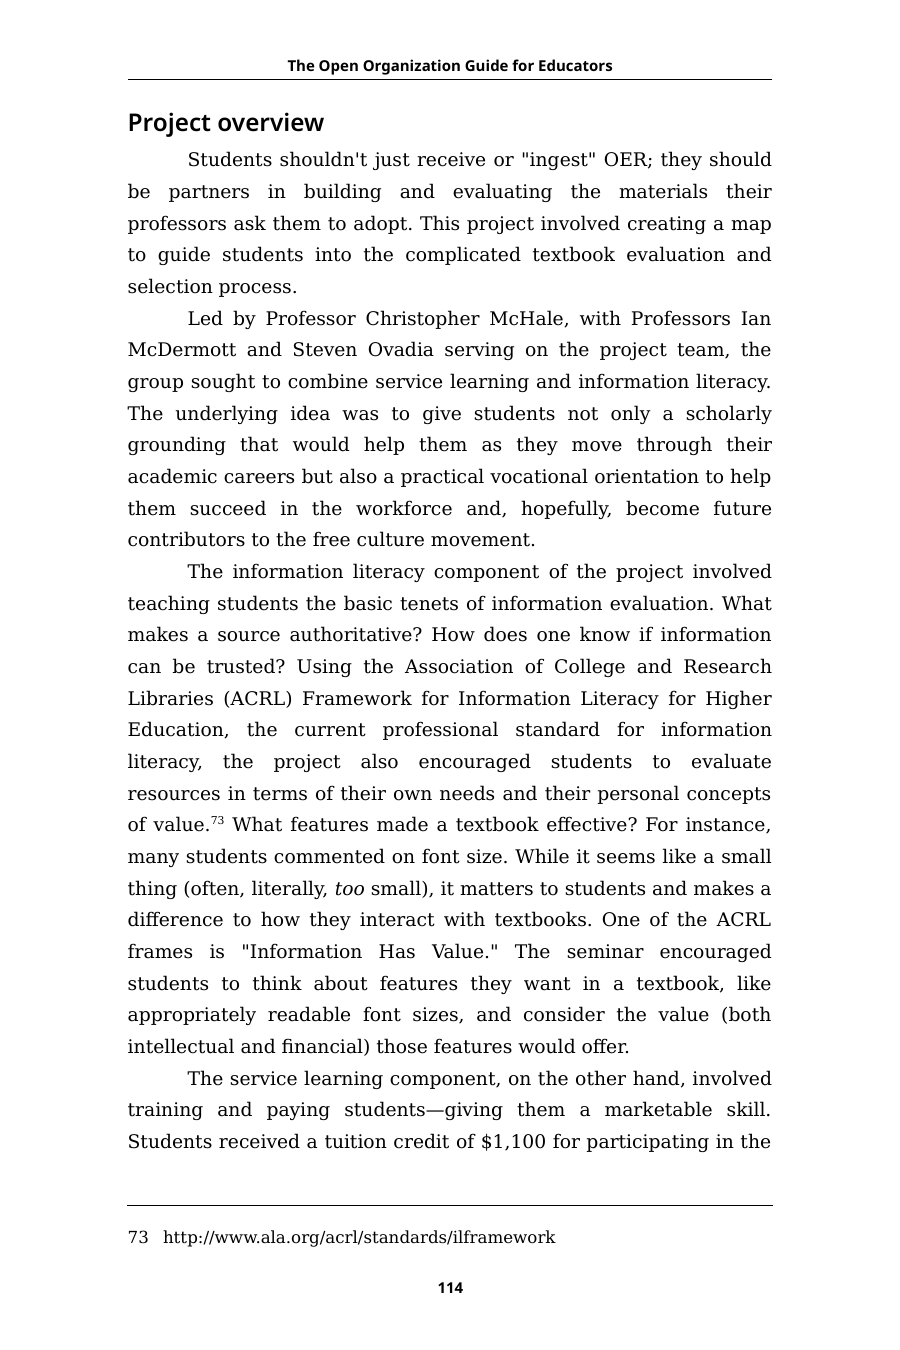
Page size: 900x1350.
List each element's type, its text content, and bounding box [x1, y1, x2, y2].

text Led by Professor Christopher McHale, with Professors Ian McDermott and Steven Ovadia serving on the project team, the group sought to combine service learning and information literacy. The underlying idea was to give students not only a scholarly grounding that would help them as they move through their academic careers but also a practical vocational orientation to help them succeed in the workforce and, hopefully, become future contributors to the free culture movement. [127, 308, 772, 551]
text http://www.ala.org/acrl/standards/ilframework [127, 1228, 772, 1247]
text The service learning component, on the other hand, involved training and paying students—giving them a marketable skill. Students received a tuition credit of $1,100 for participating in the [127, 1068, 772, 1153]
subtitle Project overview [127, 109, 772, 137]
text Students shouldn't just receive or "ingest" OER; they should be partners in building and evaluating the materials their professors ask them to adopt. This project involved creating a map to guide students into the complicated textbook evaluation and selection process. [127, 149, 772, 298]
text The information literacy component of the project involved teaching students the basic tenets of information evaluation. What makes a source authoritative? How does one know if information can be trusted? Using the Association of College and Research Libraries (ACRL) Framework for Information Literacy for Higher Education, the current professional standard for information literacy, the project also encouraged students to evaluate resources in terms of their own needs and their personal concepts of value. What features made a textbook effective? For instance, many students commented on font size. While it seems like a small thing (often, literally, too small), it matters to students and makes a difference to how they interact with textbooks. One of the ACRL frames is "Information Has Value." The seminar encouraged students to think about features they want in a textbook, like appropriately readable font sizes, and consider the value (both intellectual and financial) those features would offer. [127, 561, 772, 1058]
